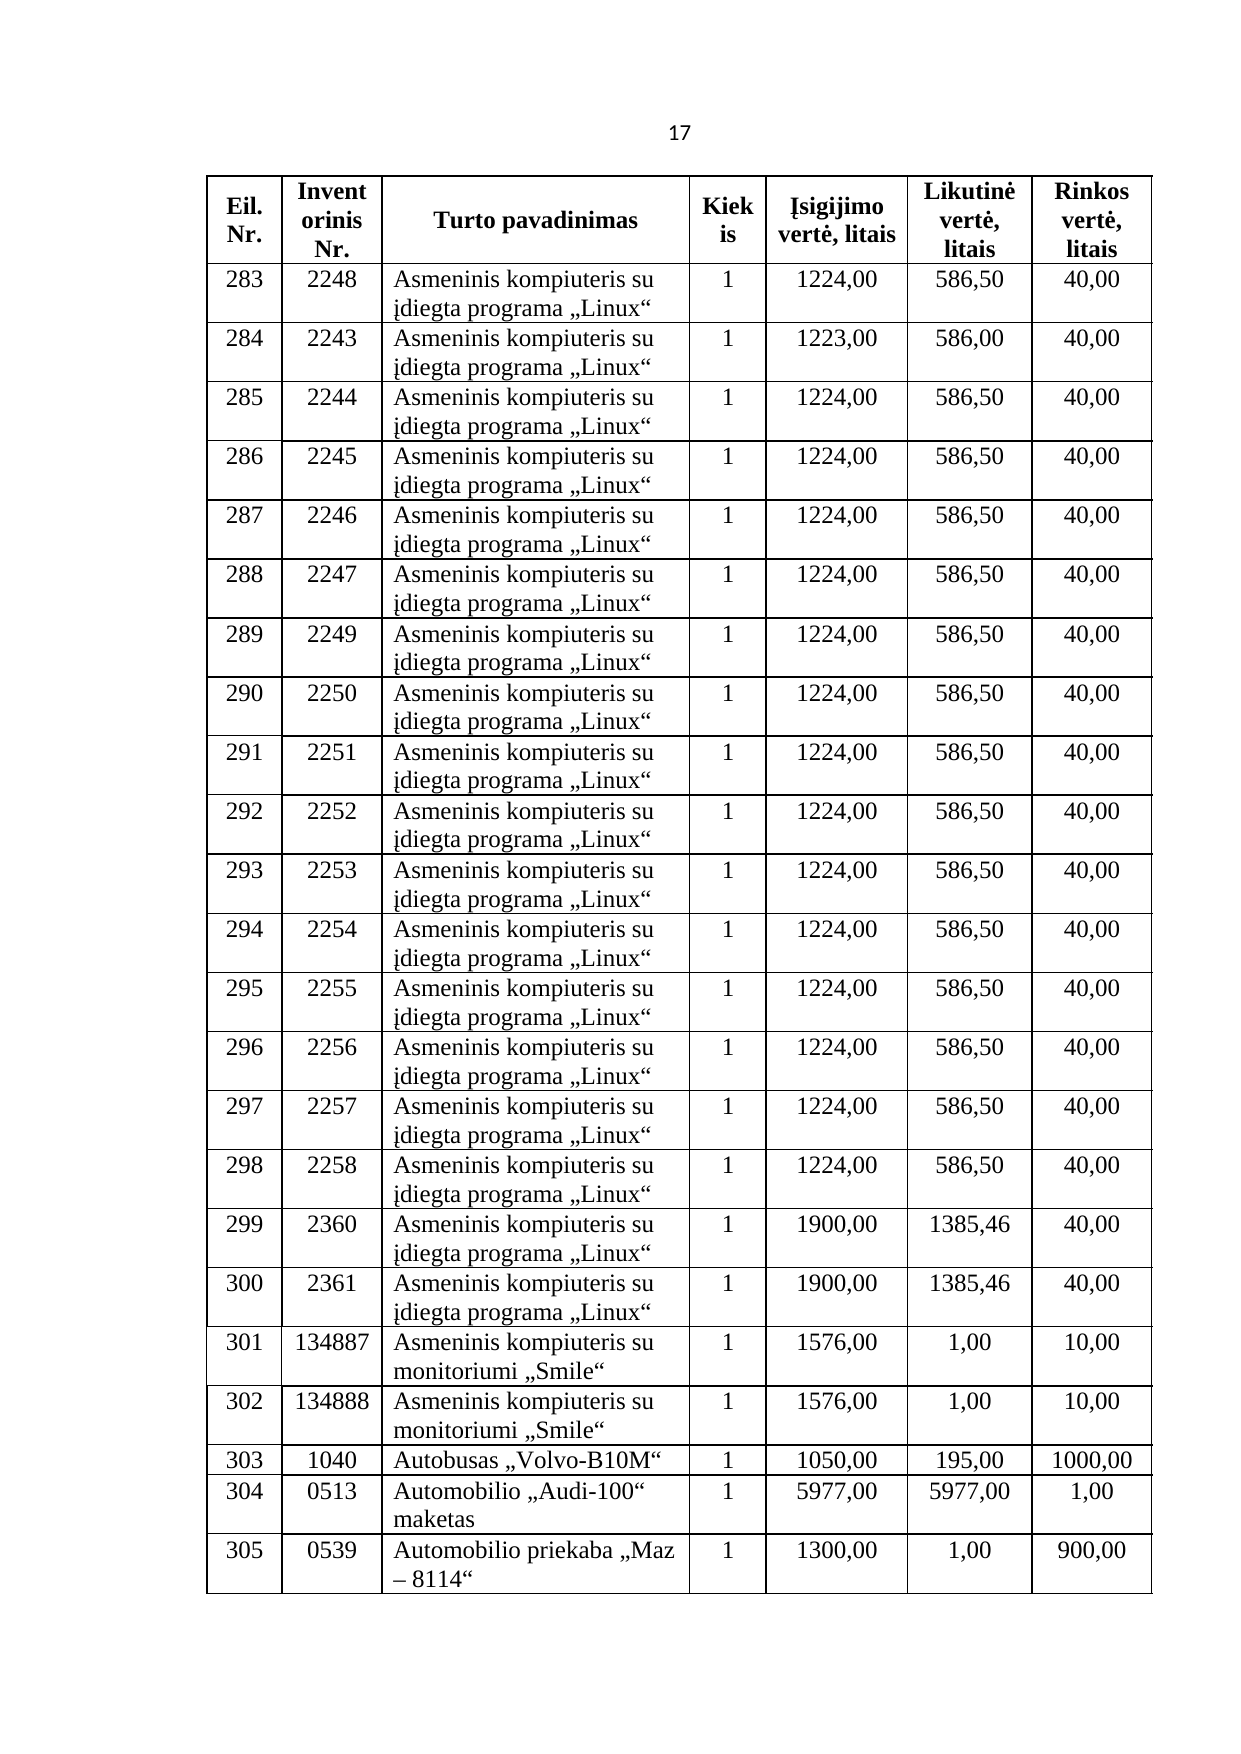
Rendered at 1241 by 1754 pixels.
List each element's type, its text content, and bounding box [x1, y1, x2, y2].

table_cell 40,00 [1033, 855, 1151, 912]
table_cell 2249 [283, 619, 381, 676]
table_cell 295 [208, 973, 281, 1031]
table_cell 40,00 [1033, 560, 1151, 617]
table_cell Asmeninis kompiuteris su įdiegta programa „Linux“ [383, 1268, 689, 1326]
table_cell 2244 [283, 382, 381, 440]
table_cell 301 [207, 1327, 281, 1385]
table_cell 287 [208, 501, 281, 558]
table_cell Asmeninis kompiuteris su įdiegta programa „Linux“ [383, 501, 689, 558]
table_cell Asmeninis kompiuteris su įdiegta programa „Linux“ [383, 560, 689, 617]
table_header Likutinė vertė, litais [908, 177, 1031, 263]
table_cell 586,50 [908, 678, 1031, 735]
table_cell 2360 [283, 1209, 381, 1267]
table_cell 2248 [283, 264, 381, 322]
table_header Kiekis [690, 177, 765, 263]
table_cell 1224,00 [767, 973, 907, 1031]
table_cell 1224,00 [767, 619, 907, 676]
table_cell 40,00 [1033, 796, 1151, 853]
table_cell 1 [690, 973, 765, 1031]
table_cell 290 [208, 678, 281, 735]
table_cell 40,00 [1033, 678, 1151, 735]
table_cell 586,50 [908, 914, 1031, 971]
table_cell 2251 [283, 737, 381, 794]
table_cell 40,00 [1033, 264, 1151, 322]
table_cell 1 [690, 1150, 765, 1208]
table_cell 1,00 [908, 1535, 1031, 1592]
table_cell 1224,00 [767, 501, 907, 558]
table_cell Asmeninis kompiuteris su įdiegta programa „Linux“ [383, 737, 689, 794]
table_cell 303 [208, 1445, 281, 1474]
table_cell 285 [208, 382, 281, 440]
table_cell 293 [208, 855, 281, 912]
table_cell Asmeninis kompiuteris su įdiegta programa „Linux“ [383, 619, 689, 676]
table_cell 586,50 [908, 1150, 1031, 1208]
table_cell 288 [208, 560, 281, 617]
table_cell 1224,00 [767, 1150, 907, 1208]
table_cell 1 [690, 1387, 765, 1444]
table_cell 1224,00 [767, 796, 907, 853]
table_cell 2247 [283, 560, 381, 617]
table_cell 1 [690, 560, 765, 617]
table_cell 40,00 [1033, 1091, 1151, 1149]
table_cell 1224,00 [767, 737, 907, 794]
table_cell 586,50 [908, 1091, 1031, 1149]
table_cell 297 [208, 1091, 281, 1149]
table_cell 1576,00 [767, 1327, 907, 1385]
table_cell 1 [690, 1268, 765, 1326]
table_cell 2257 [283, 1091, 381, 1149]
table_cell 1900,00 [767, 1209, 907, 1267]
table_header Įsigijimo vertė, litais [767, 177, 907, 263]
table_cell 1 [690, 382, 765, 440]
table_cell 0513 [283, 1476, 381, 1533]
table_cell Asmeninis kompiuteris su monitoriumi „Smile“ [383, 1387, 689, 1444]
table_cell 1224,00 [767, 442, 907, 499]
table_cell 1 [690, 1209, 765, 1267]
table_cell 134887 [282, 1327, 381, 1385]
table_cell 40,00 [1033, 619, 1151, 676]
table_cell 1385,46 [908, 1268, 1031, 1326]
table_cell 1224,00 [767, 1091, 907, 1149]
table_cell 40,00 [1033, 1150, 1151, 1208]
table_cell 1 [690, 619, 765, 676]
table_cell 1,00 [908, 1327, 1031, 1385]
table_cell 1 [690, 1535, 765, 1592]
table_cell 291 [208, 736, 281, 794]
table_cell 1 [690, 678, 765, 735]
table_cell Asmeninis kompiuteris su įdiegta programa „Linux“ [383, 678, 689, 735]
table_cell 1224,00 [767, 855, 907, 912]
table_cell 1224,00 [767, 382, 907, 440]
table_cell 1385,46 [908, 1209, 1031, 1267]
table_cell 286 [208, 441, 281, 499]
table_cell 5977,00 [908, 1476, 1031, 1533]
table_cell Asmeninis kompiuteris su įdiegta programa „Linux“ [383, 1209, 689, 1267]
table_cell 1224,00 [767, 914, 907, 971]
table_cell 292 [208, 795, 281, 853]
table_cell 1224,00 [767, 1032, 907, 1089]
table_cell 586,50 [908, 264, 1031, 322]
table_cell 1,00 [1033, 1476, 1151, 1533]
table_cell 1 [690, 1032, 765, 1089]
table_cell 40,00 [1033, 1209, 1151, 1267]
table_cell Asmeninis kompiuteris su įdiegta programa „Linux“ [383, 382, 689, 440]
table_cell 586,00 [908, 323, 1031, 381]
table_cell 1,00 [908, 1387, 1031, 1444]
table_cell Asmeninis kompiuteris su įdiegta programa „Linux“ [383, 973, 689, 1031]
table_cell 2252 [283, 796, 381, 853]
table_cell 40,00 [1033, 501, 1151, 558]
table_header Inventorinis Nr. [283, 177, 381, 263]
table_cell 900,00 [1033, 1535, 1151, 1592]
table_cell 586,50 [908, 501, 1031, 558]
table_cell 299 [208, 1209, 281, 1267]
table_cell 294 [208, 914, 281, 971]
table_cell Automobilio „Audi-100“ maketas [383, 1476, 689, 1533]
table_cell 2250 [283, 678, 381, 735]
table_cell 1 [690, 501, 765, 558]
table_cell 1 [690, 1476, 765, 1533]
table_cell 0539 [283, 1535, 381, 1592]
table_cell Asmeninis kompiuteris su monitoriumi „Smile“ [383, 1327, 689, 1385]
table_cell 300 [208, 1268, 281, 1326]
table_cell Asmeninis kompiuteris su įdiegta programa „Linux“ [383, 264, 689, 322]
table_cell 40,00 [1033, 323, 1151, 381]
table_cell 1 [690, 1446, 765, 1474]
table_cell 1 [690, 264, 765, 322]
table_cell 283 [208, 264, 281, 322]
table_cell 1 [690, 796, 765, 853]
table_cell 586,50 [908, 382, 1031, 440]
table_cell 1223,00 [767, 323, 907, 381]
table_cell 305 [208, 1534, 281, 1592]
table_cell 2245 [283, 442, 381, 499]
table_header Rinkos vertė, litais [1033, 177, 1151, 263]
table_cell 2258 [283, 1150, 381, 1208]
table_cell 1000,00 [1033, 1446, 1151, 1474]
table_cell 304 [208, 1475, 281, 1533]
table_cell 1900,00 [767, 1268, 907, 1326]
table_cell Asmeninis kompiuteris su įdiegta programa „Linux“ [383, 1032, 689, 1089]
table_cell 40,00 [1033, 737, 1151, 794]
table_cell 1 [690, 442, 765, 499]
table_cell 586,50 [908, 796, 1031, 853]
table_cell Asmeninis kompiuteris su įdiegta programa „Linux“ [383, 1091, 689, 1149]
table_cell 1300,00 [767, 1535, 907, 1592]
table_cell 298 [208, 1150, 281, 1208]
table_cell 1 [690, 737, 765, 794]
table_cell 289 [208, 619, 281, 676]
table_cell 1 [690, 1091, 765, 1149]
table_cell 302 [208, 1386, 281, 1444]
table_header Eil. Nr. [208, 177, 281, 263]
table_cell 586,50 [908, 855, 1031, 912]
table_cell Autobusas „Volvo-B10M“ [383, 1446, 689, 1474]
table_cell Asmeninis kompiuteris su įdiegta programa „Linux“ [383, 796, 689, 853]
table_cell 586,50 [908, 1032, 1031, 1089]
table_cell 1 [690, 1327, 765, 1385]
table_cell 195,00 [908, 1446, 1031, 1474]
table_cell 586,50 [908, 737, 1031, 794]
table_cell 40,00 [1033, 973, 1151, 1031]
table_cell 2255 [283, 973, 381, 1031]
table_cell Automobilio priekaba „Maz – 8114“ [383, 1535, 689, 1592]
table_cell 1050,00 [767, 1446, 907, 1474]
table_cell 296 [208, 1032, 281, 1089]
table_cell 10,00 [1033, 1327, 1151, 1385]
table_cell 10,00 [1033, 1387, 1151, 1444]
table_cell 2243 [283, 323, 381, 381]
table_cell 40,00 [1033, 382, 1151, 440]
table_cell 2254 [283, 914, 381, 971]
table_cell 40,00 [1033, 1268, 1151, 1326]
table_cell 586,50 [908, 560, 1031, 617]
table_cell 1 [690, 914, 765, 971]
table_cell 1 [690, 855, 765, 912]
table_cell 2361 [283, 1268, 381, 1326]
table_cell 586,50 [908, 442, 1031, 499]
table_cell 40,00 [1033, 442, 1151, 499]
table_cell 2256 [283, 1032, 381, 1089]
table_cell 2246 [283, 501, 381, 558]
table_cell 1224,00 [767, 264, 907, 322]
table_cell 40,00 [1033, 1032, 1151, 1089]
table_cell 1224,00 [767, 560, 907, 617]
table_cell 40,00 [1033, 914, 1151, 971]
table_cell 1576,00 [767, 1387, 907, 1444]
table_header Turto pavadinimas [383, 177, 689, 263]
table_cell 1224,00 [767, 678, 907, 735]
table_cell Asmeninis kompiuteris su įdiegta programa „Linux“ [383, 855, 689, 912]
table_cell 134888 [283, 1387, 381, 1444]
table_cell 2253 [283, 855, 381, 912]
table_cell 1 [690, 323, 765, 381]
table_cell 5977,00 [767, 1476, 907, 1533]
table_cell Asmeninis kompiuteris su įdiegta programa „Linux“ [383, 323, 689, 381]
table_cell Asmeninis kompiuteris su įdiegta programa „Linux“ [383, 914, 689, 971]
table_cell 586,50 [908, 973, 1031, 1031]
table_cell 1040 [283, 1446, 381, 1474]
table_cell 586,50 [908, 619, 1031, 676]
table_cell Asmeninis kompiuteris su įdiegta programa „Linux“ [383, 1150, 689, 1208]
table_cell Asmeninis kompiuteris su įdiegta programa „Linux“ [383, 442, 689, 499]
table_cell 284 [208, 323, 281, 381]
